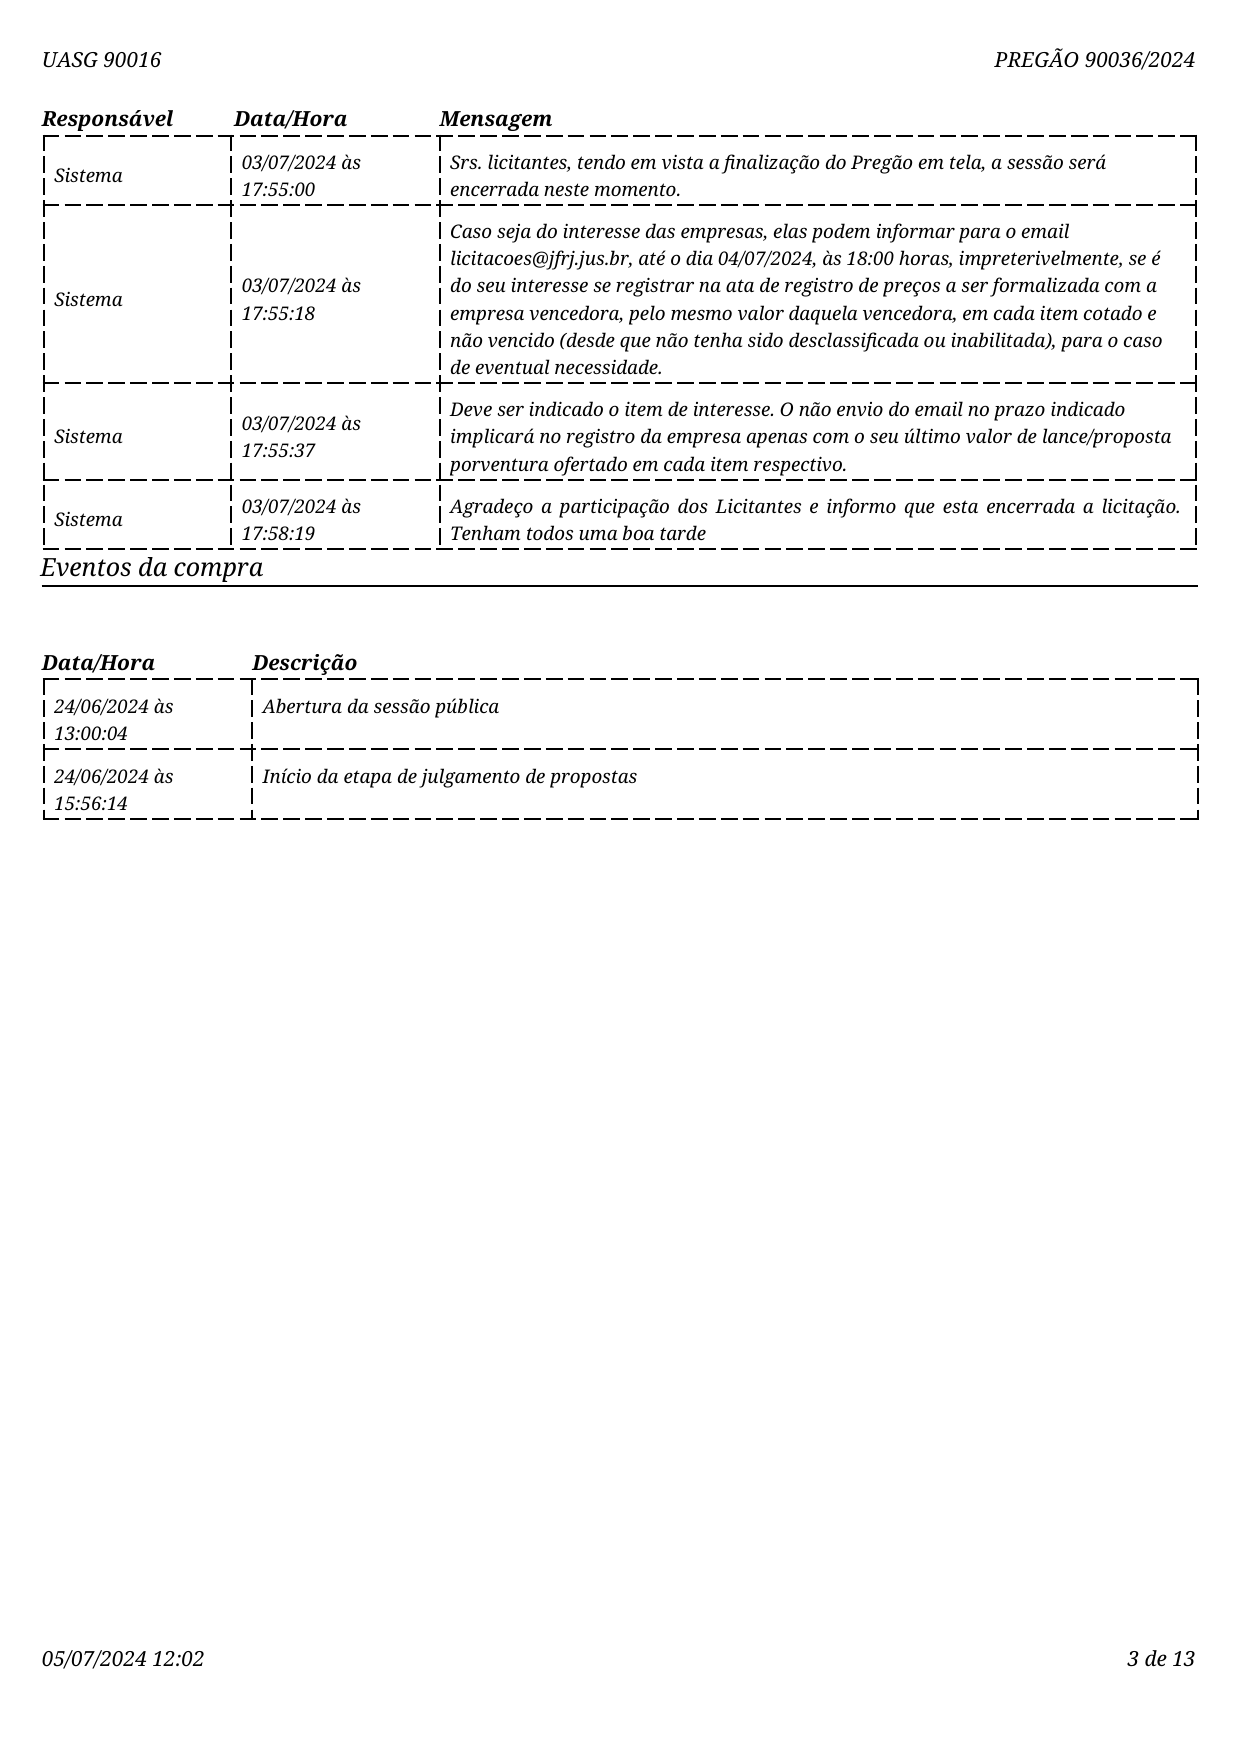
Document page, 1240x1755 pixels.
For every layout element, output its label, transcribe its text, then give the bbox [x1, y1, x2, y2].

table_cell 03/07/2024 às 17:58:19 [231, 479, 439, 548]
table_header Abertura da sessão pública [252, 678, 1198, 748]
table_header Sistema [44, 135, 231, 204]
table_cell 24/06/2024 às 15:56:14 [44, 748, 252, 817]
table_cell Sistema [44, 479, 231, 548]
table_header 03/07/2024 às 17:55:00 [231, 135, 439, 204]
table_cell Sistema [44, 382, 231, 478]
table_cell Deve ser indicado o item de interesse. O não envio do email no prazo indicado implicará no registro da empresa apenas com o seu último valor de lance/proposta porventura ofertado em cada item respectivo. [440, 382, 1196, 478]
text Eventos da compra [40, 550, 1198, 584]
text Responsável Data/Hora Mensagem [42, 104, 1198, 132]
table_header Srs. licitantes, tendo em vista a finalização do Pregão em tela, a sessão será encerrada neste momento. [440, 135, 1196, 204]
table_cell 03/07/2024 às 17:55:37 [231, 382, 439, 478]
table_cell Agradeço a participação dos Licitantes e informo que esta encerrada a licitação. Tenham todos uma boa tarde [440, 479, 1196, 548]
table_cell Sistema [44, 204, 231, 382]
table_cell Caso seja do interesse das empresas, elas podem informar para o email licitacoes@jfrj.jus.br, até o dia 04/07/2024, às 18:00 horas, impreterivelmente, se é do seu interesse se registrar na ata de registro de preços a ser formalizada com a empresa vencedora, pelo mesmo valor daquela vencedora, em cada item cotado e não vencido (desde que não tenha sido desclassificada ou inabilitada), para o caso de eventual necessidade. [440, 204, 1196, 382]
text Data/Hora Descrição [42, 648, 1198, 676]
table_cell Início da etapa de julgamento de propostas [252, 748, 1198, 817]
table_cell 03/07/2024 às 17:55:18 [231, 204, 439, 382]
table_header 24/06/2024 às 13:00:04 [44, 678, 252, 748]
